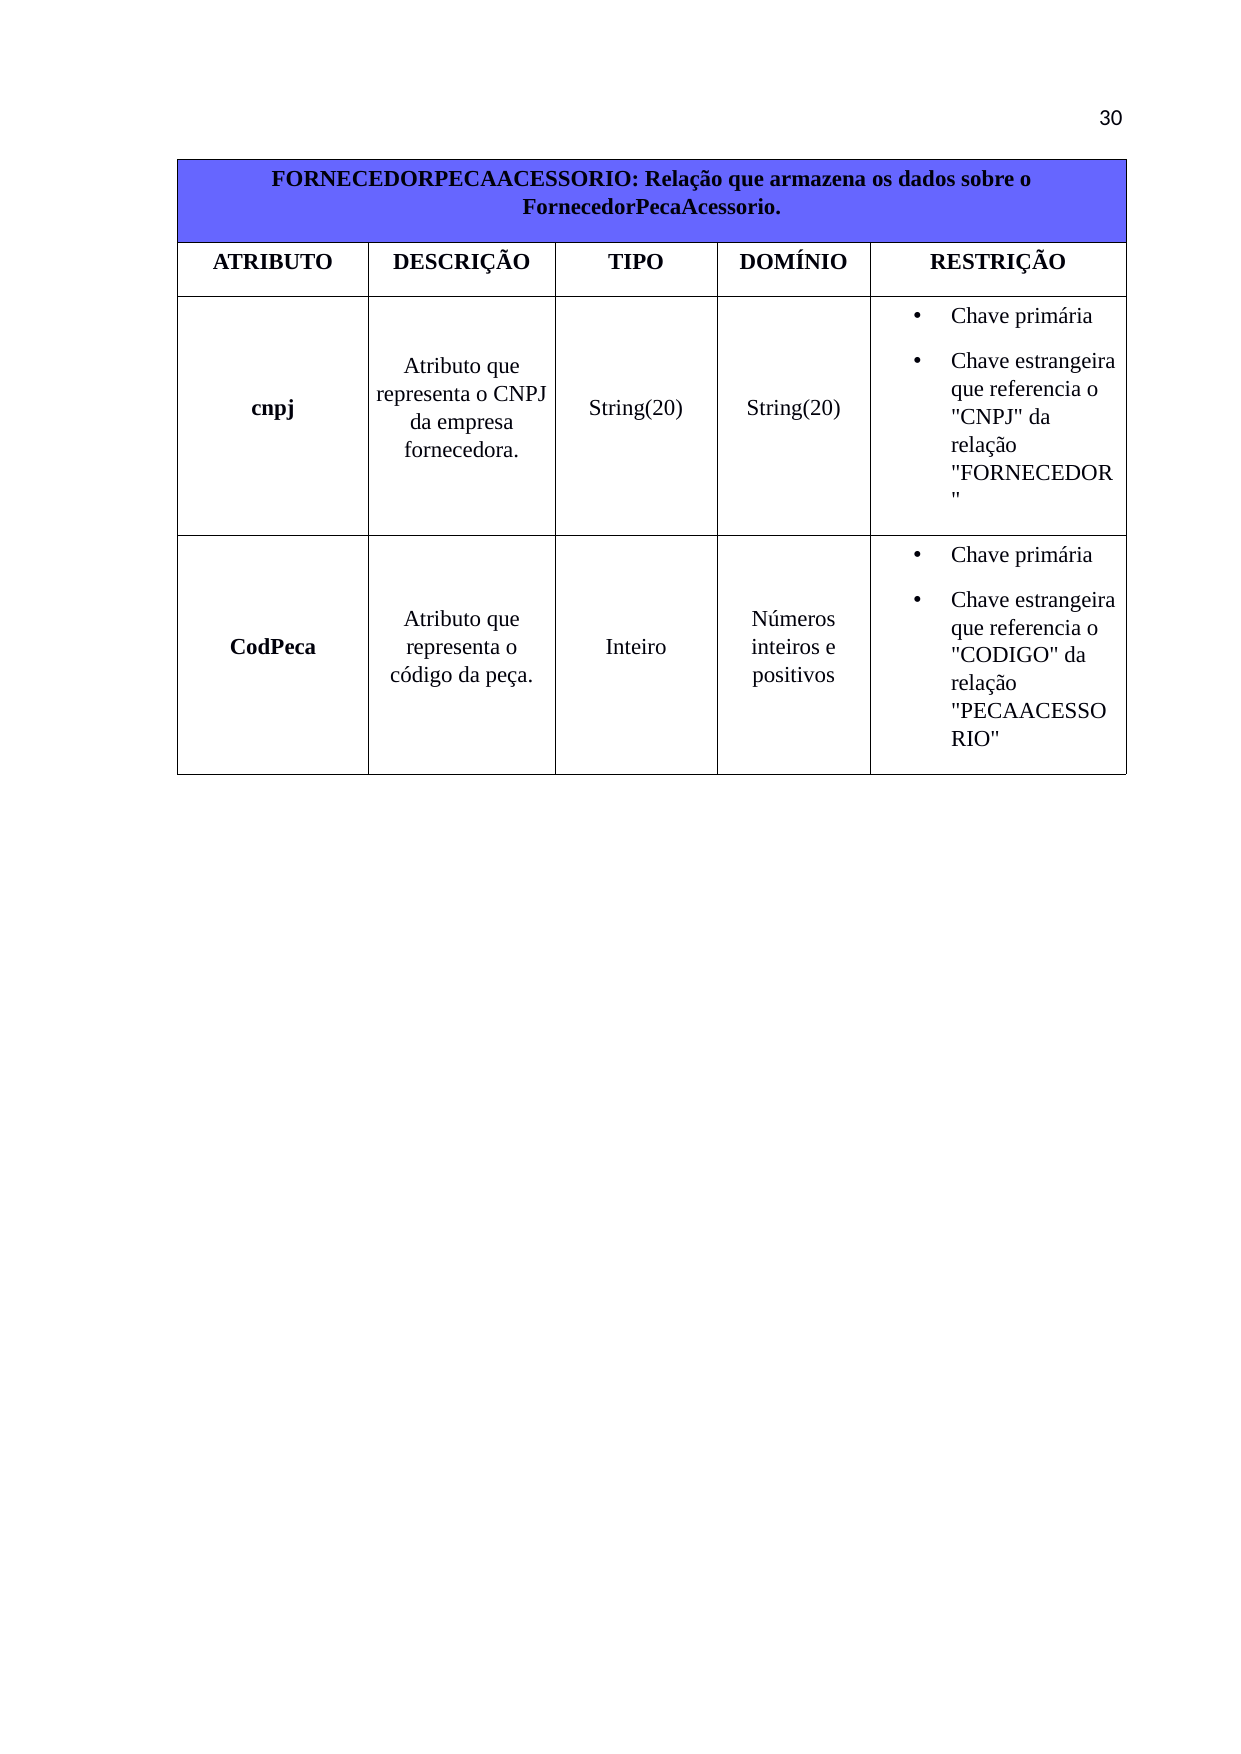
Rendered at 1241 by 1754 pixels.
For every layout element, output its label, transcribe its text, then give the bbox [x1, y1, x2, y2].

table_cell Atributo que representa o código da peça. [369, 536, 555, 774]
table_cell String(20) [556, 297, 717, 535]
table_cell String(20) [718, 297, 870, 535]
table_cell DOMÍNIO [718, 243, 870, 296]
table_cell Atributo que representa o CNPJ da empresa fornecedora. [369, 297, 555, 535]
table_cell Chave primária Chave estrangeira que referencia o "CNPJ" da relação "FORNECEDOR" [871, 297, 1126, 535]
table_cell CodPeca [178, 536, 368, 774]
table_cell cnpj [178, 297, 368, 535]
table_cell DESCRIÇÃO [369, 243, 555, 296]
table_cell TIPO [556, 243, 717, 296]
table_cell Inteiro [556, 536, 717, 774]
table_cell Chave primária Chave estrangeira que referencia o "CODIGO" da relação "PECAACESSORIO" [871, 536, 1126, 774]
table_cell Números inteiros e positivos [718, 536, 870, 774]
table_cell RESTRIÇÃO [871, 243, 1126, 296]
table_header FORNECEDORPECAACESSORIO: Relação que armazena os dados sobre o FornecedorPecaAcessorio. [178, 160, 1126, 242]
table_cell ATRIBUTO [178, 243, 368, 296]
